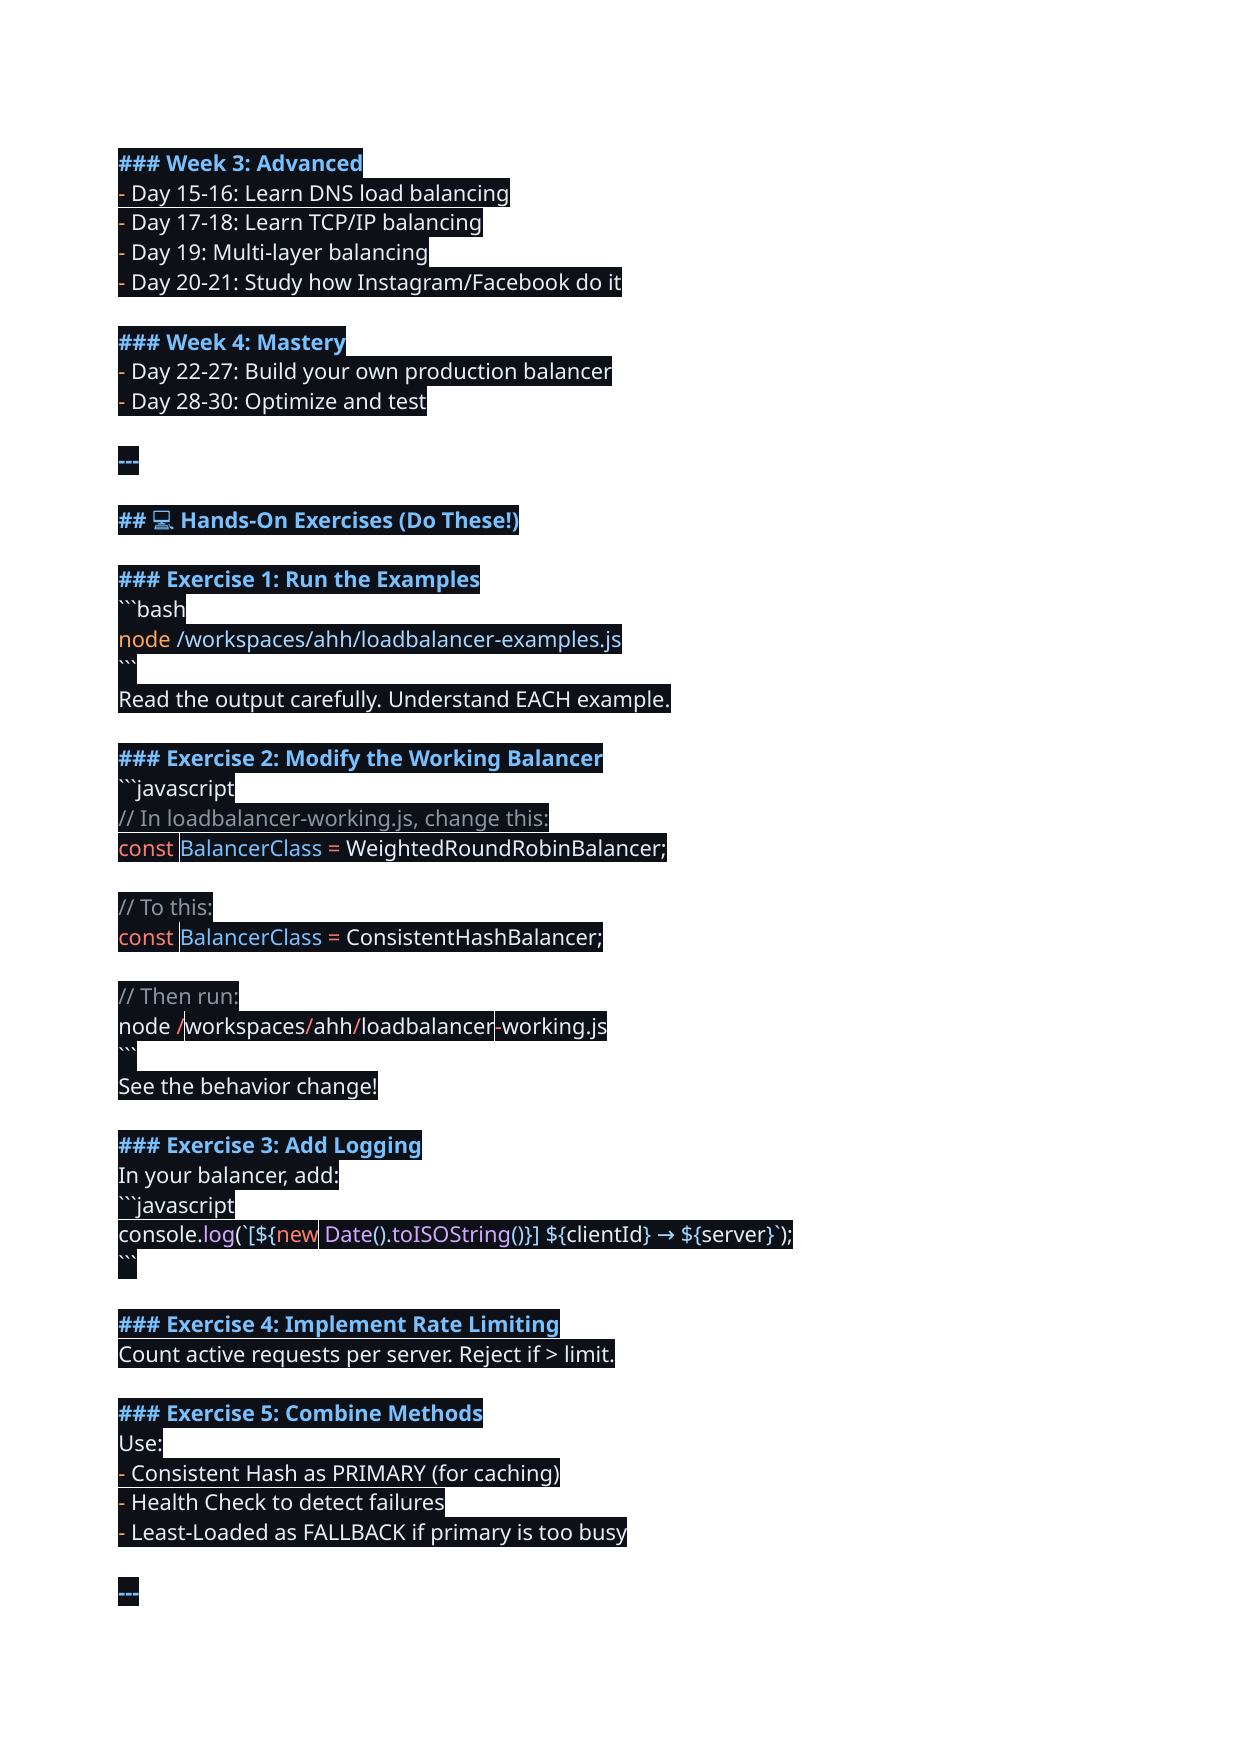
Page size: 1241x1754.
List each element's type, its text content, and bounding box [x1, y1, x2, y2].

text ``` [118, 654, 1122, 684]
text - Day 17-18: Learn TCP/IP balancing [118, 207, 1122, 237]
text - Day 22-27: Build your own production balancer [118, 356, 1122, 386]
text ### Week 3: Advanced [118, 148, 1122, 178]
text ### Exercise 2: Modify the Working Balancer [118, 743, 1122, 773]
text - Day 28-30: Optimize and test [118, 386, 1122, 416]
text --- [118, 1577, 1122, 1606]
text // To this: [118, 892, 1122, 922]
text ## 💻 Hands-On Exercises (Do These!) [118, 505, 1122, 535]
text - Day 19: Multi-layer balancing [118, 237, 1122, 267]
text ### Exercise 5: Combine Methods [118, 1398, 1122, 1428]
text ### Exercise 1: Run the Examples [118, 564, 1122, 594]
text ```javascript [118, 773, 1122, 803]
text --- [118, 446, 1122, 475]
text ### Week 4: Mastery [118, 326, 1122, 356]
text node /workspaces/ahh/loadbalancer-working.js [118, 1011, 1122, 1041]
text - Least-Loaded as FALLBACK if primary is too busy [118, 1517, 1122, 1547]
text ``` [118, 1249, 1122, 1279]
text - Day 20-21: Study how Instagram/Facebook do it [118, 267, 1122, 297]
text Count active requests per server. Reject if > limit. [118, 1338, 1122, 1368]
text - Day 15-16: Learn DNS load balancing [118, 178, 1122, 207]
text const BalancerClass = WeightedRoundRobinBalancer; [118, 832, 1122, 862]
text --- [154, 523, 170, 529]
text // Then run: [118, 981, 1122, 1011]
text - Consistent Hash as PRIMARY (for caching) [118, 1458, 1122, 1487]
text node /workspaces/ahh/loadbalancer-examples.js [118, 624, 1122, 654]
text ### Exercise 4: Implement Rate Limiting [118, 1309, 1122, 1338]
text Read the output carefully. Understand EACH example. [118, 684, 1122, 713]
text // In loadbalancer-working.js, change this: [118, 803, 1122, 832]
text ```javascript [118, 1190, 1122, 1219]
text ```bash [118, 594, 1122, 624]
text - Health Check to detect failures [118, 1487, 1122, 1517]
text console.log(`[${new Date().toISOString()}] ${clientId} → ${server}`); [118, 1219, 1122, 1249]
text In your balancer, add: [118, 1160, 1122, 1190]
text const BalancerClass = ConsistentHashBalancer; [118, 922, 1122, 952]
text ``` [118, 1041, 1122, 1071]
text ### Exercise 3: Add Logging [118, 1130, 1122, 1160]
text Use: [118, 1428, 1122, 1458]
text See the behavior change! [118, 1071, 1122, 1100]
